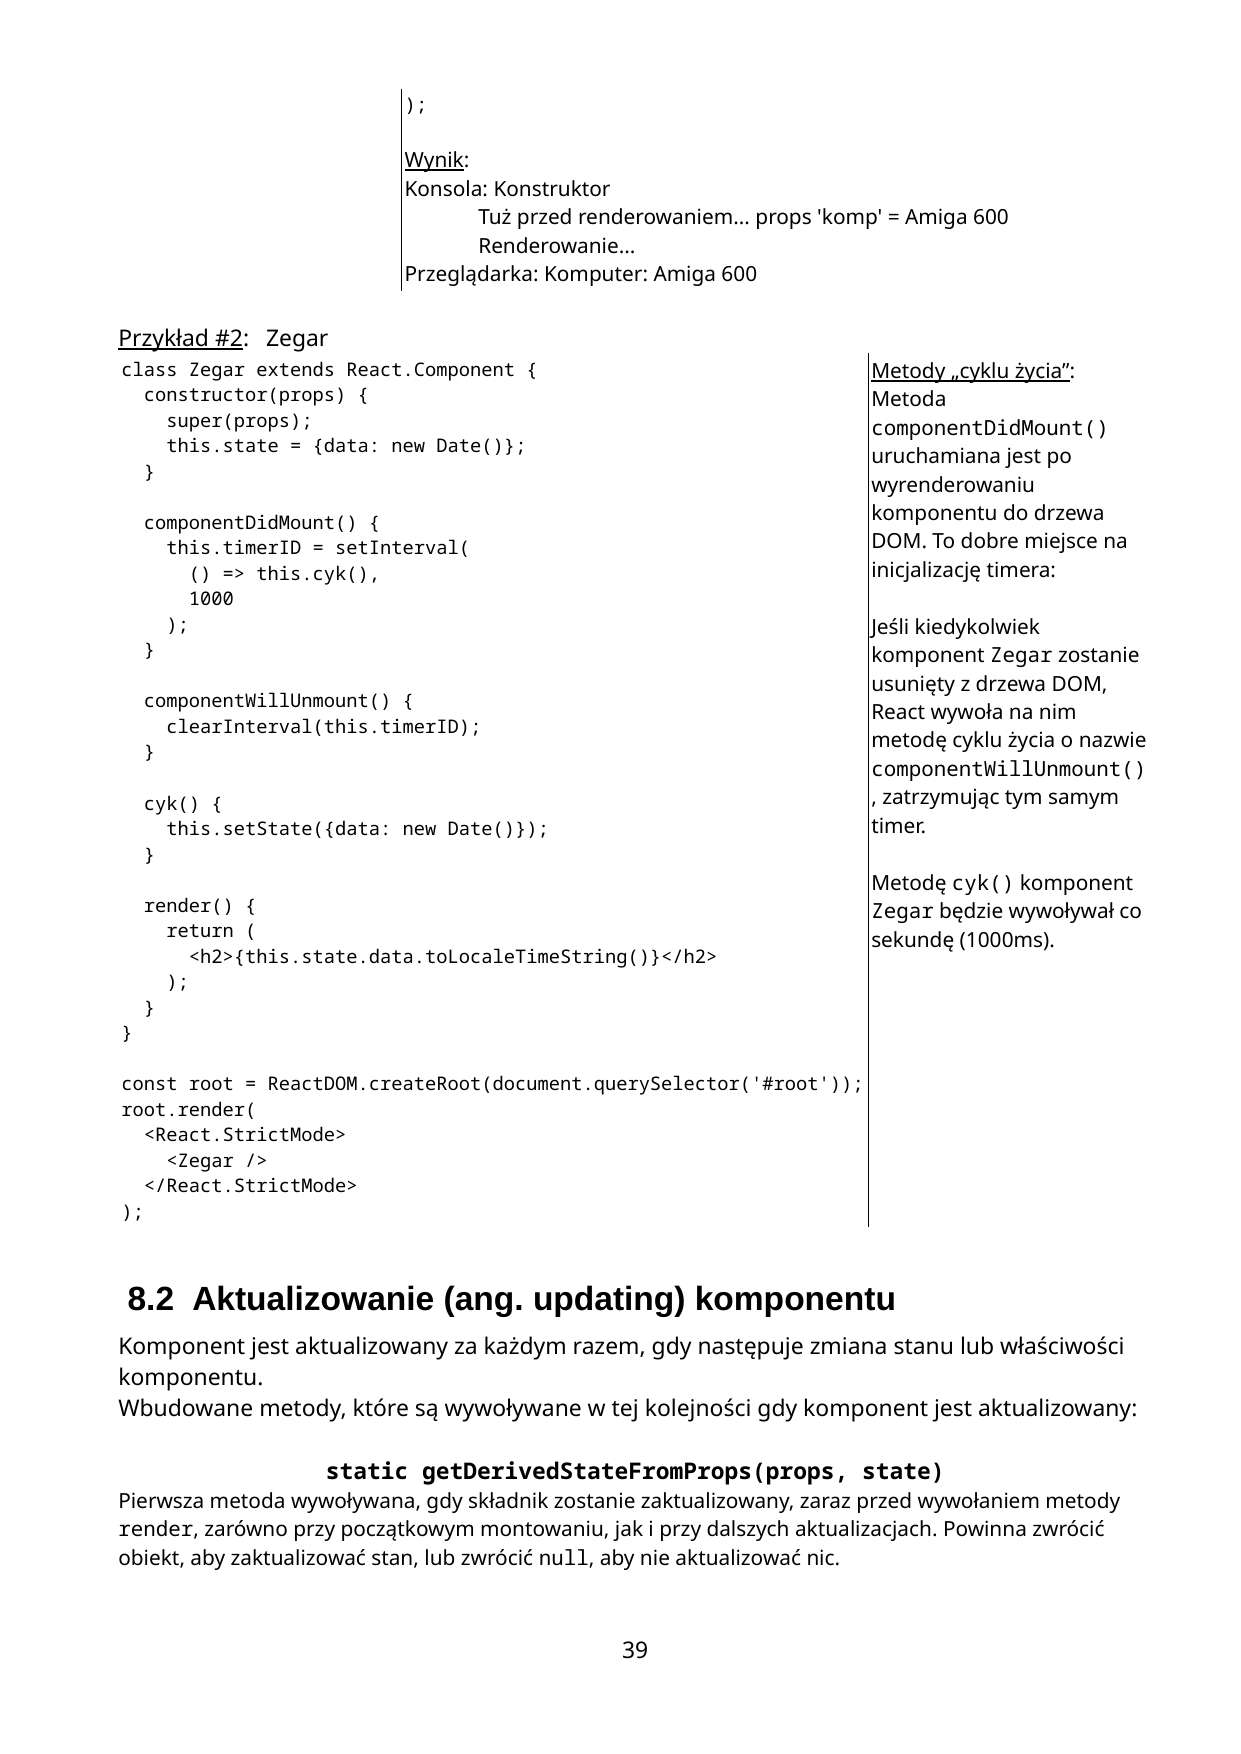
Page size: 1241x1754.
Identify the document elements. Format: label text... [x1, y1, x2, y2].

text Komponent jest aktualizowany za każdym razem, gdy następuje zmiana stanu lub właściwości komponentu. Wbudowane metody, które są wywoływane w tej kolejności gdy komponent jest aktualizowany: [118, 1330, 1152, 1455]
subtitle Aktualizowanie (ang. updating) komponentu [118, 1279, 1152, 1317]
table_header Metody „cyklu życia”: Metoda componentDidMount() uruchamiana jest po wyrenderowaniu komponentu do drzewa DOM. To dobre miejsce na inicjalizację timera: Jeśli kiedykolwiek komponent Zegar zostanie usunięty z drzewa DOM, React wywoła na nim metodę cyklu życia o nazwie componentWillUnmount(), zatrzymując tym samym timer. Metodę cyk() komponent Zegar będzie wywoływał co sekundę (1000ms). [869, 353, 1152, 1227]
text Pierwsza metoda wywoływana, gdy składnik zostanie zaktualizowany, zaraz przed wywołaniem metody render, zarówno przy początkowym montowaniu, jak i przy dalszych aktualizacjach. Powinna zwrócić obiekt, aby zaktualizować stan, lub zwrócić null, aby nie aktualizować nic. [118, 1486, 1152, 1571]
table_header class Zegar extends React.Component { constructor(props) { super(props); this.state = {data: new Date()}; } componentDidMount() { this.timerID = setInterval( () => this.cyk(), 1000 ); } componentWillUnmount() { clearInterval(this.timerID); } cyk() { this.setState({data: new Date()}); } render() { return ( <h2>{this.state.data.toLocaleTimeString()}</h2> ); } } const root = ReactDOM.createRoot(document.querySelector('#root')); root.render( <React.StrictMode> <Zegar /> </React.StrictMode> ); [118, 353, 868, 1227]
text static getDerivedStateFromProps(props, state) [118, 1455, 1152, 1486]
text Przykład #2: Zegar [118, 322, 1152, 353]
table_header [118, 89, 401, 291]
table_header ); Wynik: Konsola: Konstruktor Tuż przed renderowaniem... props 'komp' = Amiga 600 Renderowanie... Przeglądarka: Komputer: Amiga 600 [402, 89, 1152, 291]
